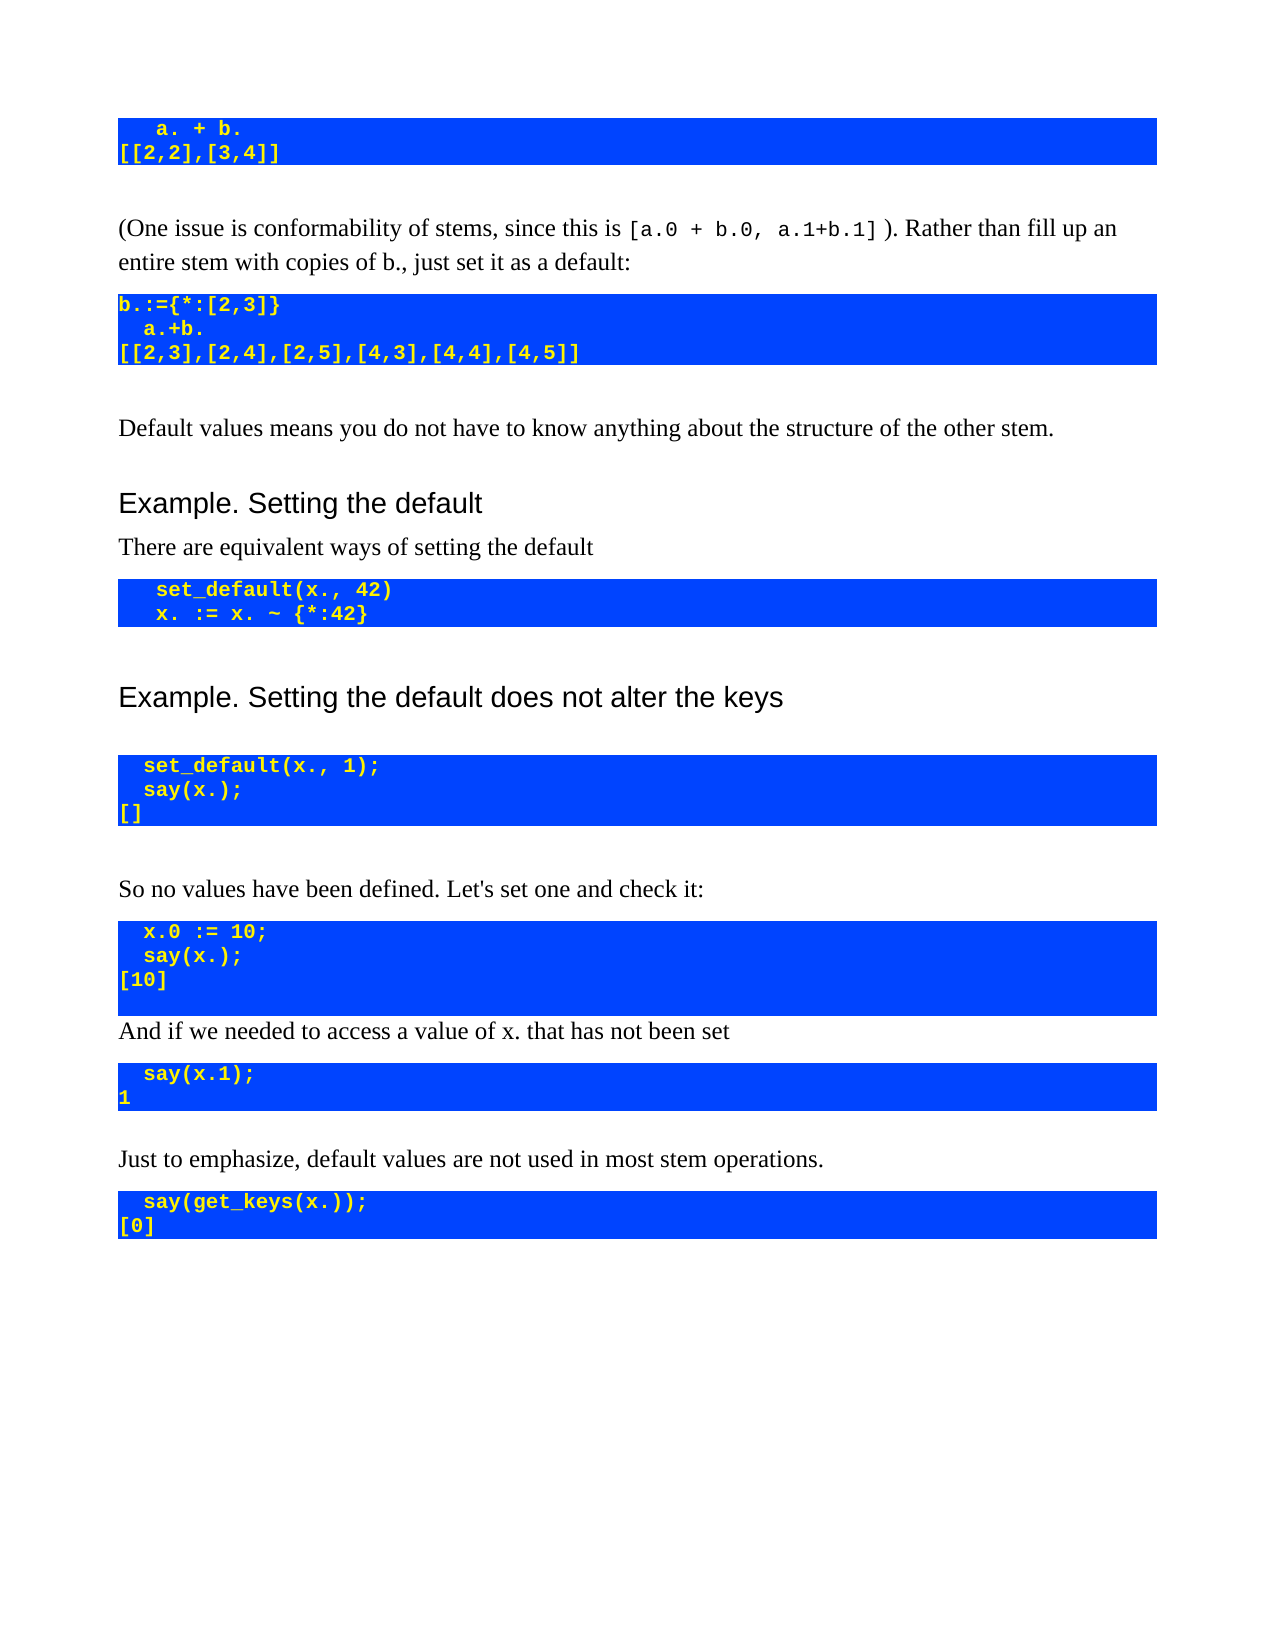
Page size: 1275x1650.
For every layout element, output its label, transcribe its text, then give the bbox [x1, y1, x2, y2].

text And if we needed to access a value of x. that has not been set [118, 1016, 1157, 1044]
text say(x.); [118, 779, 1157, 802]
text (One issue is conformability of stems, since this is [a.0 + b.0, a.1+b.1] ). Rather than fill up an entire stem with copies of b., just set it as a default: [118, 213, 1157, 276]
text x.0 := 10; [118, 921, 1157, 945]
text [[2,2],[3,4]] [118, 142, 1157, 165]
text a. + b. [118, 118, 1157, 142]
text say(x.); [118, 945, 1157, 968]
text Default values means you do not have to know anything about the structure of the other stem. [118, 413, 1157, 442]
text 1 [118, 1087, 1157, 1111]
text set_default(x., 42) [118, 579, 1157, 603]
text [0] [118, 1215, 1157, 1239]
text [10] [118, 968, 1157, 992]
text [] [118, 802, 1157, 826]
text So no values have been defined. Let's set one and check it: [118, 874, 1157, 902]
text x. := x. ~ {*:42} [118, 603, 1157, 627]
text Just to emphasize, default values are not used in most stem operations. [118, 1111, 1157, 1172]
subtitle Example. Setting the default does not alter the keys [118, 680, 1157, 714]
text a.+b. [118, 318, 1157, 342]
text [[2,3],[2,4],[2,5],[4,3],[4,4],[4,5]] [118, 342, 1157, 365]
subtitle Example. Setting the default [118, 486, 1157, 519]
text say(get_keys(x.)); [118, 1191, 1157, 1215]
text There are equivalent ways of setting the default [118, 532, 1157, 560]
text set_default(x., 1); [118, 755, 1157, 779]
text b.:={*:[2,3]} [118, 294, 1157, 318]
text say(x.1); [118, 1063, 1157, 1087]
